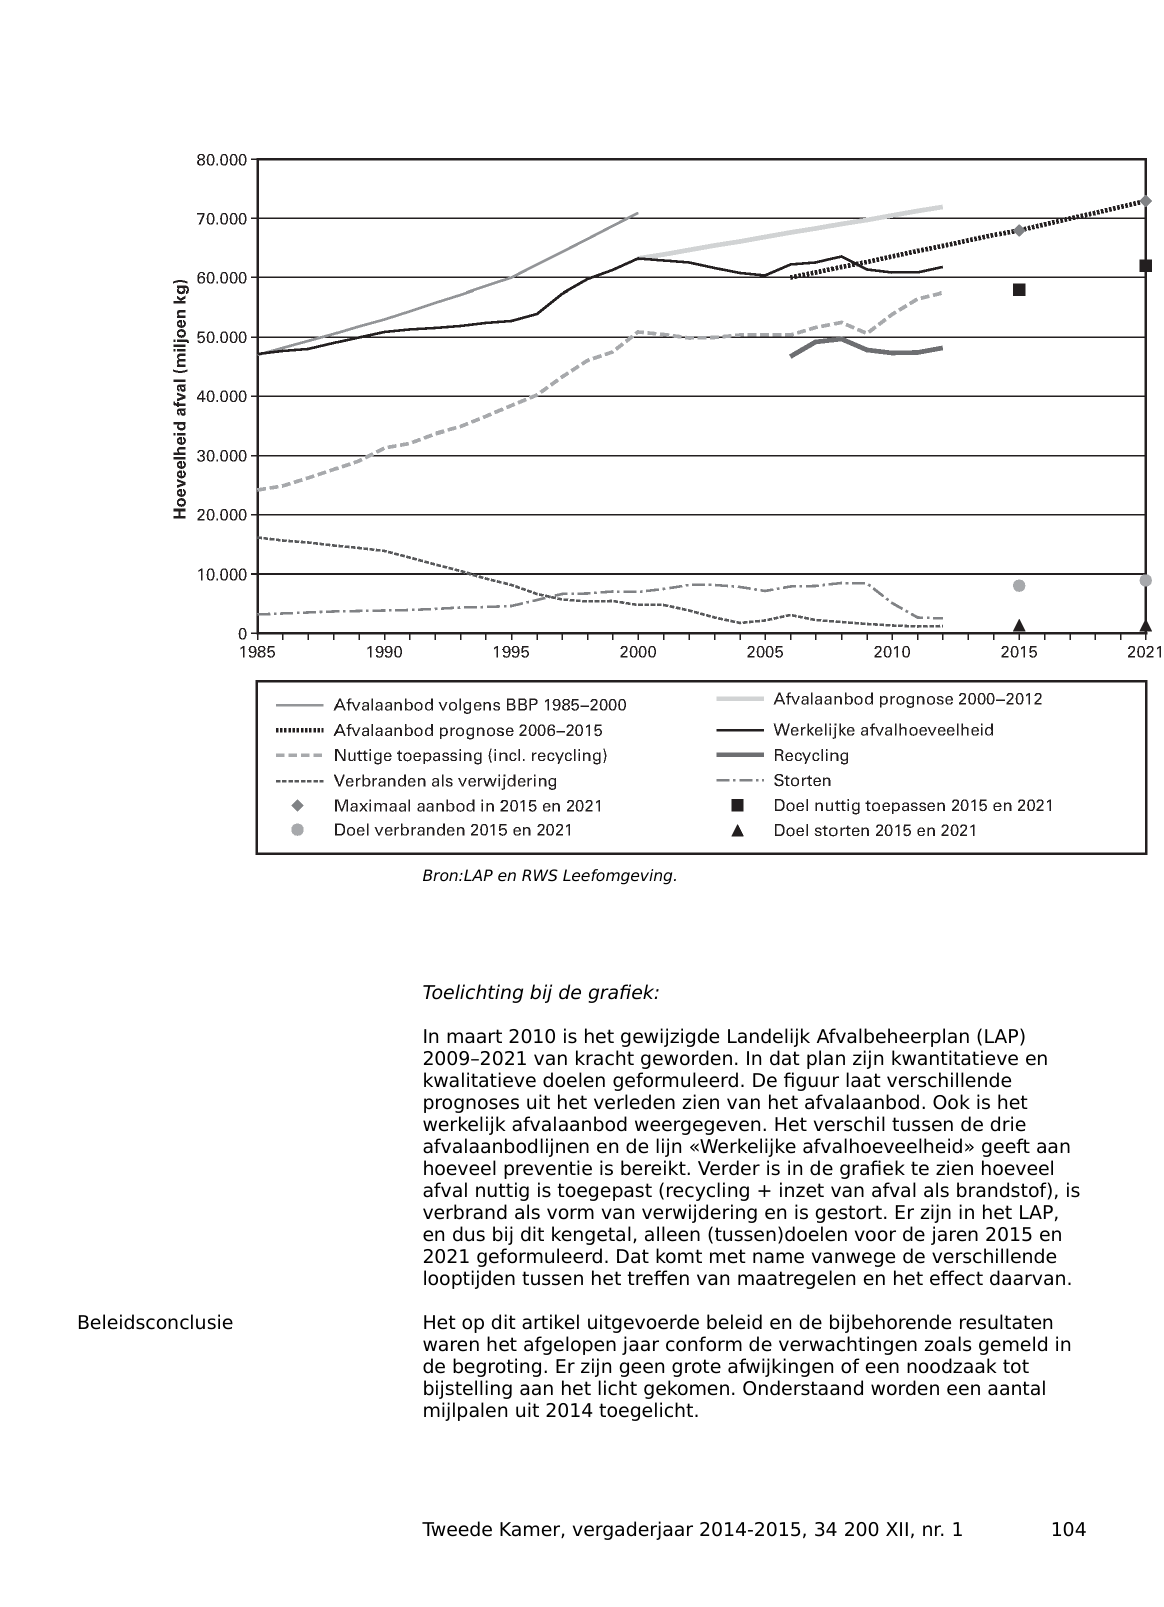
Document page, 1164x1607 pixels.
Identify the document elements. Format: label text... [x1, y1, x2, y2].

text Bron:LAP en RWS Leefomgeving. [422, 867, 1163, 885]
text Het op dit artikel uitgevoerde beleid en de bijbehorende resultaten waren het afgelopen jaar conform de verwachtingen zoals gemeld in de begroting. Er zijn geen grote afwijkingen of een noodzaak tot bijstelling aan het licht gekomen. Onderstaand worden een aantal mijlpalen uit 2014 toegelicht. [422, 1312, 1087, 1422]
text In maart 2010 is het gewijzigde Landelijk Afvalbeheerplan (LAP) 2009–2021 van kracht geworden. In dat plan zijn kwantitatieve en kwalitatieve doelen geformuleerd. De figuur laat verschillende prognoses uit het verleden zien van het afvalaanbod. Ook is het werkelijk afvalaanbod weergegeven. Het verschil tussen de drie afvalaanbodlijnen en de lijn «Werkelijke afvalhoeveelheid» geeft aan hoeveel preventie is bereikt. Verder is in de grafiek te zien hoeveel afval nuttig is toegepast (recycling + inzet van afval als brandstof), is verbrand als vorm van verwijdering en is gestort. Er zijn in het LAP, en dus bij dit kengetal, alleen (tussen)doelen voor de jaren 2015 en 2021 geformuleerd. Dat komt met name vanwege de verschillende looptijden tussen het treffen van maatregelen en het effect daarvan. [422, 1026, 1087, 1290]
picture [171, 152, 1164, 855]
text Beleidsconclusie [77, 1312, 399, 1334]
subtitle Toelichting bij de grafiek: [422, 982, 1087, 1004]
